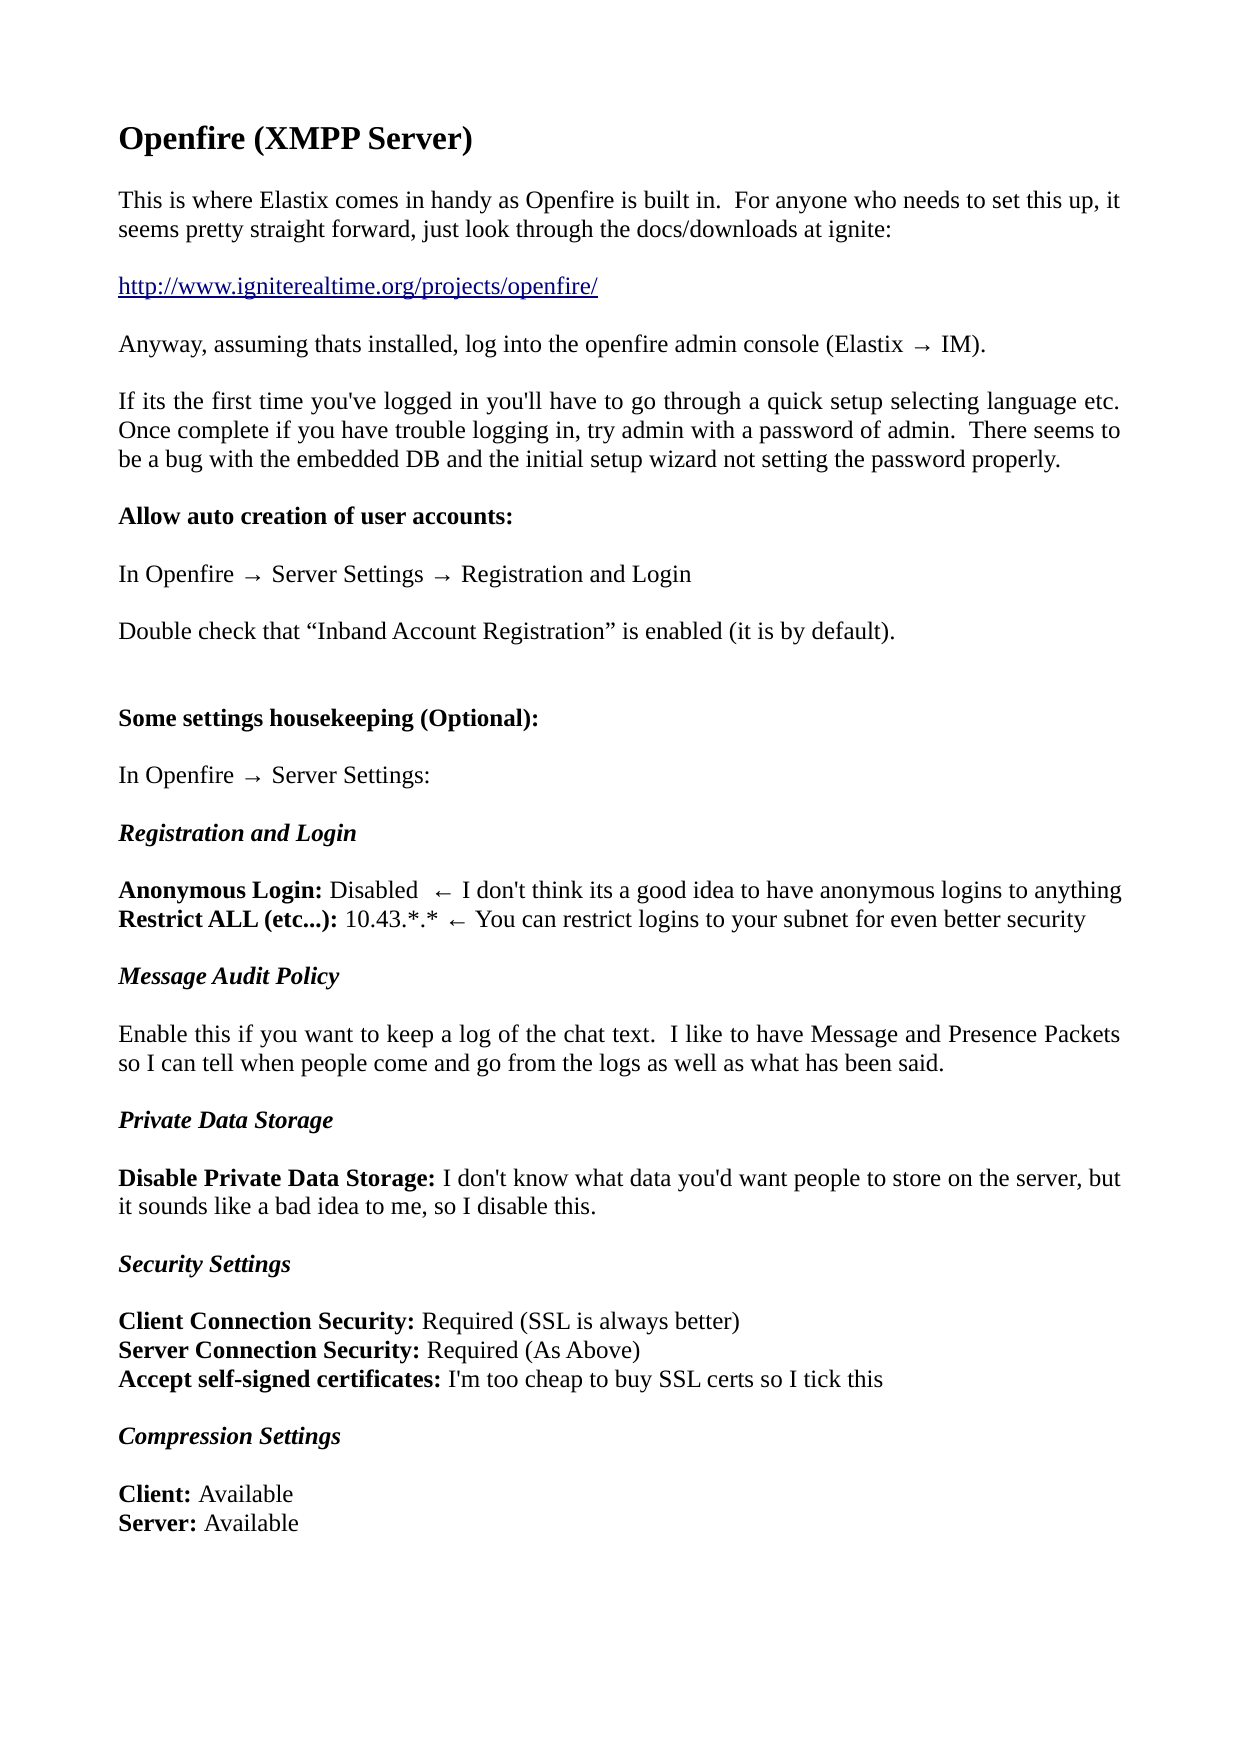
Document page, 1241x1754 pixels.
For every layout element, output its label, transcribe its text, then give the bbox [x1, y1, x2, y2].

text Message Audit Policy [118, 961, 1122, 990]
text Server: Available [118, 1508, 1122, 1536]
text Client Connection Security: Required (SSL is always better) [118, 1306, 1122, 1335]
text Compression Settings [118, 1421, 1122, 1450]
text Server Connection Security: Required (As Above) [118, 1335, 1122, 1364]
text Some settings housekeeping (Optional): [118, 703, 1122, 731]
text Anyway, assuming thats installed, log into the openfire admin console (Elastix → IM). [118, 329, 1122, 358]
text If its the first time you've logged in you'll have to go through a quick setup selecting language etc. Once complete if you have trouble logging in, try admin with a password of admin. There seems to be a bug with the embedded DB and the initial setup wizard not setting the password properly. [118, 386, 1122, 473]
text Openfire (XMPP Server) [118, 118, 1122, 156]
text In Openfire → Server Settings → Registration and Login [118, 559, 1122, 588]
text Private Data Storage [118, 1105, 1122, 1134]
text Restrict ALL (etc...): 10.43.*.* ← You can restrict logins to your subnet for even better security [118, 904, 1122, 933]
text http://www.igniterealtime.org/projects/openfire/ [118, 271, 1122, 300]
text This is where Elastix comes in handy as Openfire is built in. For anyone who needs to set this up, it seems pretty straight forward, just look through the docs/downloads at ignite: [118, 185, 1122, 243]
text Double check that “Inband Account Registration” is enabled (it is by default). [118, 616, 1122, 645]
text Accept self-signed certificates: I'm too cheap to buy SSL certs so I tick this [118, 1364, 1122, 1393]
text Client: Available [118, 1479, 1122, 1508]
text In Openfire → Server Settings: [118, 760, 1122, 789]
text Security Settings [118, 1249, 1122, 1278]
text Enable this if you want to keep a log of the chat text. I like to have Message and Presence Packets so I can tell when people come and go from the logs as well as what has been said. [118, 1019, 1122, 1076]
text Disable Private Data Storage: I don't know what data you'd want people to store on the server, but it sounds like a bad idea to me, so I disable this. [118, 1163, 1122, 1220]
text Allow auto creation of user accounts: [118, 501, 1122, 530]
text Registration and Login [118, 818, 1122, 846]
text Anonymous Login: Disabled ← I don't think its a good idea to have anonymous logins to anything [118, 875, 1122, 904]
